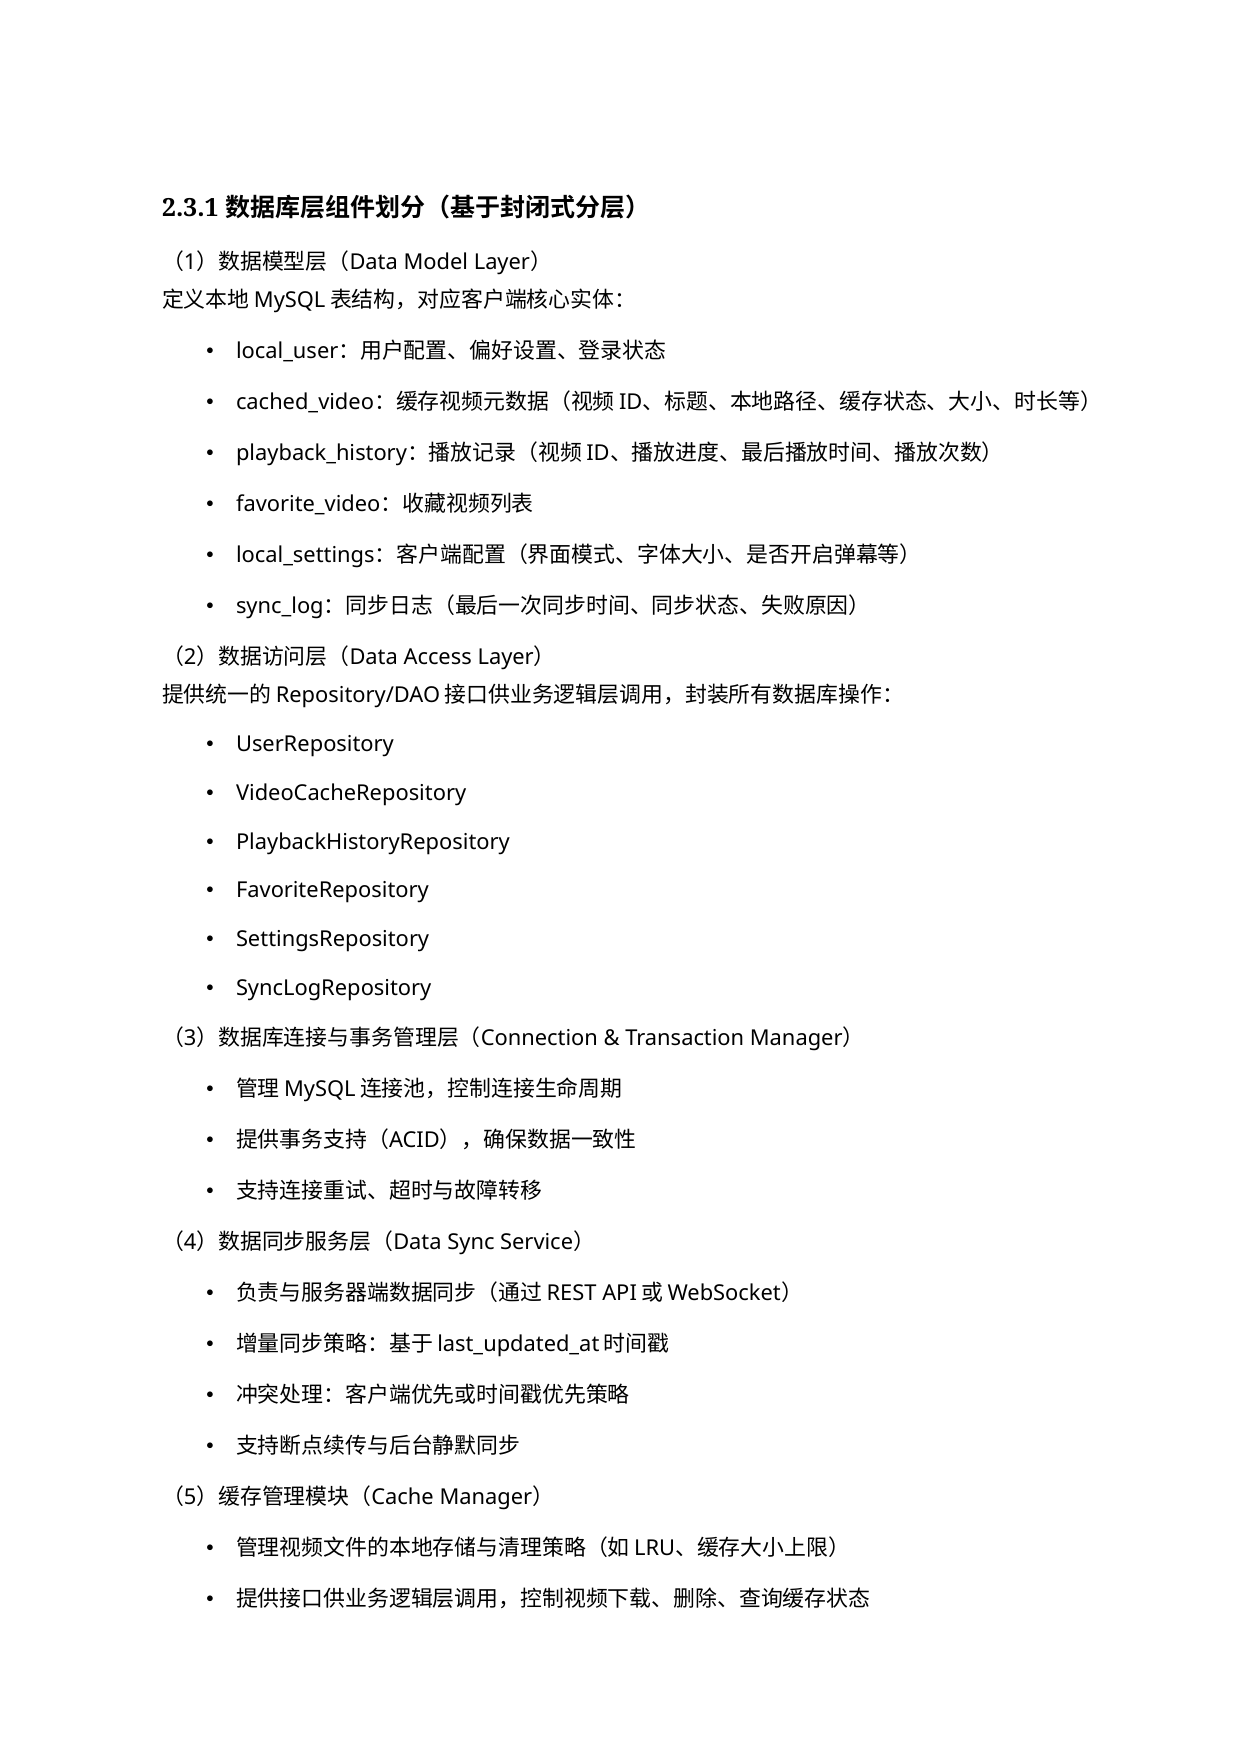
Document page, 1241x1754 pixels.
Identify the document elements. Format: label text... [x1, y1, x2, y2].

text （4）数据同步服务层（Data Sync Service） [118, 1224, 1122, 1256]
list FavoriteRepository [162, 874, 1122, 904]
text （2）数据访问层（Data Access Layer） 提供统一的Repository/DAO接口供业务逻辑层调用，封装所有数据库操作： [118, 639, 1122, 709]
list sync_log：同步日志（最后一次同步时间、同步状态、失败原因） [162, 588, 1122, 620]
list playback_history：播放记录（视频ID、播放进度、最后播放时间、播放次数） [162, 435, 1122, 467]
list 管理MySQL连接池，控制连接生命周期 [162, 1071, 1122, 1103]
list 冲突处理：客户端优先或时间戳优先策略 [162, 1377, 1122, 1409]
list 增量同步策略：基于last_updated_at时间戳 [162, 1326, 1122, 1358]
list SettingsRepository [162, 923, 1122, 953]
list 支持连接重试、超时与故障转移 [162, 1173, 1122, 1205]
list 负责与服务器端数据同步（通过REST API或WebSocket） [162, 1275, 1122, 1307]
list local_user：用户配置、偏好设置、登录状态 [162, 333, 1122, 365]
text （5）缓存管理模块（Cache Manager） [118, 1479, 1122, 1511]
list 提供接口供业务逻辑层调用，控制视频下载、删除、查询缓存状态 [162, 1581, 1122, 1613]
list favorite_video：收藏视频列表 [162, 486, 1122, 518]
list SyncLogRepository [162, 972, 1122, 1001]
text （1）数据模型层（Data Model Layer） 定义本地MySQL表结构，对应客户端核心实体： [118, 244, 1122, 314]
list UserRepository [162, 728, 1122, 758]
list 提供事务支持（ACID），确保数据一致性 [162, 1122, 1122, 1154]
text 2.3.1 数据库层组件划分（基于封闭式分层） [118, 188, 1122, 224]
text （3）数据库连接与事务管理层（Connection & Transaction Manager） [118, 1020, 1122, 1052]
list 管理视频文件的本地存储与清理策略（如LRU、缓存大小上限） [162, 1530, 1122, 1562]
list local_settings：客户端配置（界面模式、字体大小、是否开启弹幕等） [162, 537, 1122, 569]
list PlaybackHistoryRepository [162, 826, 1122, 855]
list VideoCacheRepository [162, 777, 1122, 807]
list 支持断点续传与后台静默同步 [162, 1428, 1122, 1460]
list cached_video：缓存视频元数据（视频ID、标题、本地路径、缓存状态、大小、时长等） [162, 384, 1122, 416]
